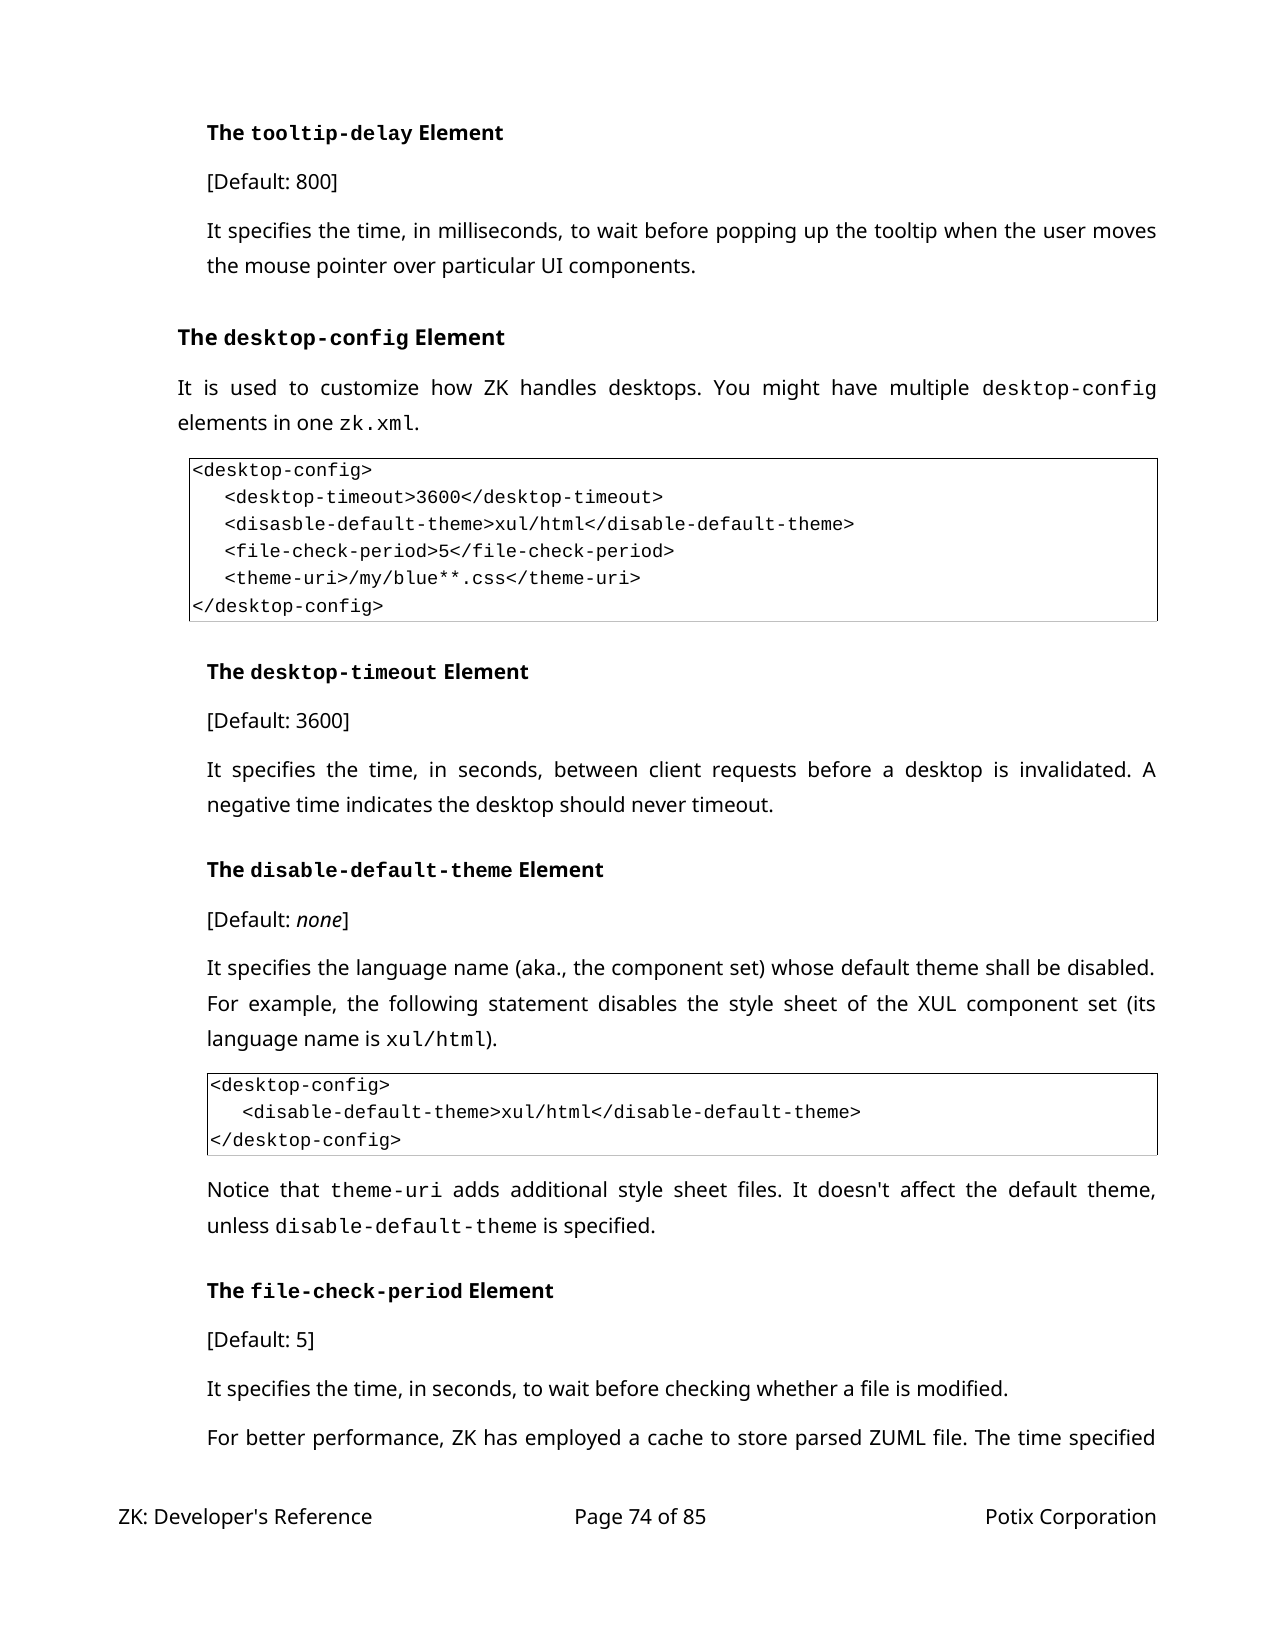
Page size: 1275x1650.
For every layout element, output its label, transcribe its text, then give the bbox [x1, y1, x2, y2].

text <disasble-default-theme>xul/html</disable-default-theme> [190, 512, 1157, 536]
text [Default: 5] [207, 1325, 1157, 1353]
text <disable-default-theme>xul/html</disable-default-theme> [208, 1100, 1157, 1124]
text </desktop-config> [208, 1127, 1157, 1155]
text <desktop-config> [190, 459, 1157, 482]
text [Default: none] [207, 905, 1157, 933]
text It specifies the time, in milliseconds, to wait before popping up the tooltip when the user moves the mouse pointer over particular UI components. [207, 216, 1157, 279]
subtitle The desktop-timeout Element [207, 657, 1157, 686]
subtitle The disable-default-theme Element [207, 856, 1157, 884]
text It specifies the time, in seconds, to wait before checking whether a file is modified. [207, 1374, 1157, 1402]
text It specifies the language name (aka., the component set) whose default theme shall be disabled. For example, the following statement disables the style sheet of the XUL component set (its language name is xul/html). [207, 953, 1157, 1052]
subtitle The desktop-config Element [177, 322, 1157, 352]
text </desktop-config> [190, 593, 1157, 621]
text <theme-uri>/my/blue**.css</theme-uri> [190, 566, 1157, 591]
text <desktop-timeout>3600</desktop-timeout> [190, 485, 1157, 509]
text It is used to customize how ZK handles desktops. You might have multiple desktop-config elements in one zk.xml. [177, 373, 1157, 437]
text <desktop-config> [208, 1074, 1157, 1097]
subtitle The tooltip-delay Element [207, 118, 1157, 147]
text [Default: 3600] [207, 707, 1157, 735]
text For better performance, ZK has employed a cache to store parsed ZUML file. The time specified [207, 1423, 1157, 1451]
text Notice that theme-uri adds additional style sheet files. It doesn't affect the default theme, unless disable-default-theme is specified. [207, 1175, 1157, 1239]
text <file-check-period>5</file-check-period> [190, 539, 1157, 563]
subtitle The file-check-period Element [207, 1276, 1157, 1305]
text [Default: 800] [207, 167, 1157, 196]
text It specifies the time, in seconds, between client requests before a desktop is invalidated. A negative time indicates the desktop should never timeout. [207, 755, 1157, 819]
